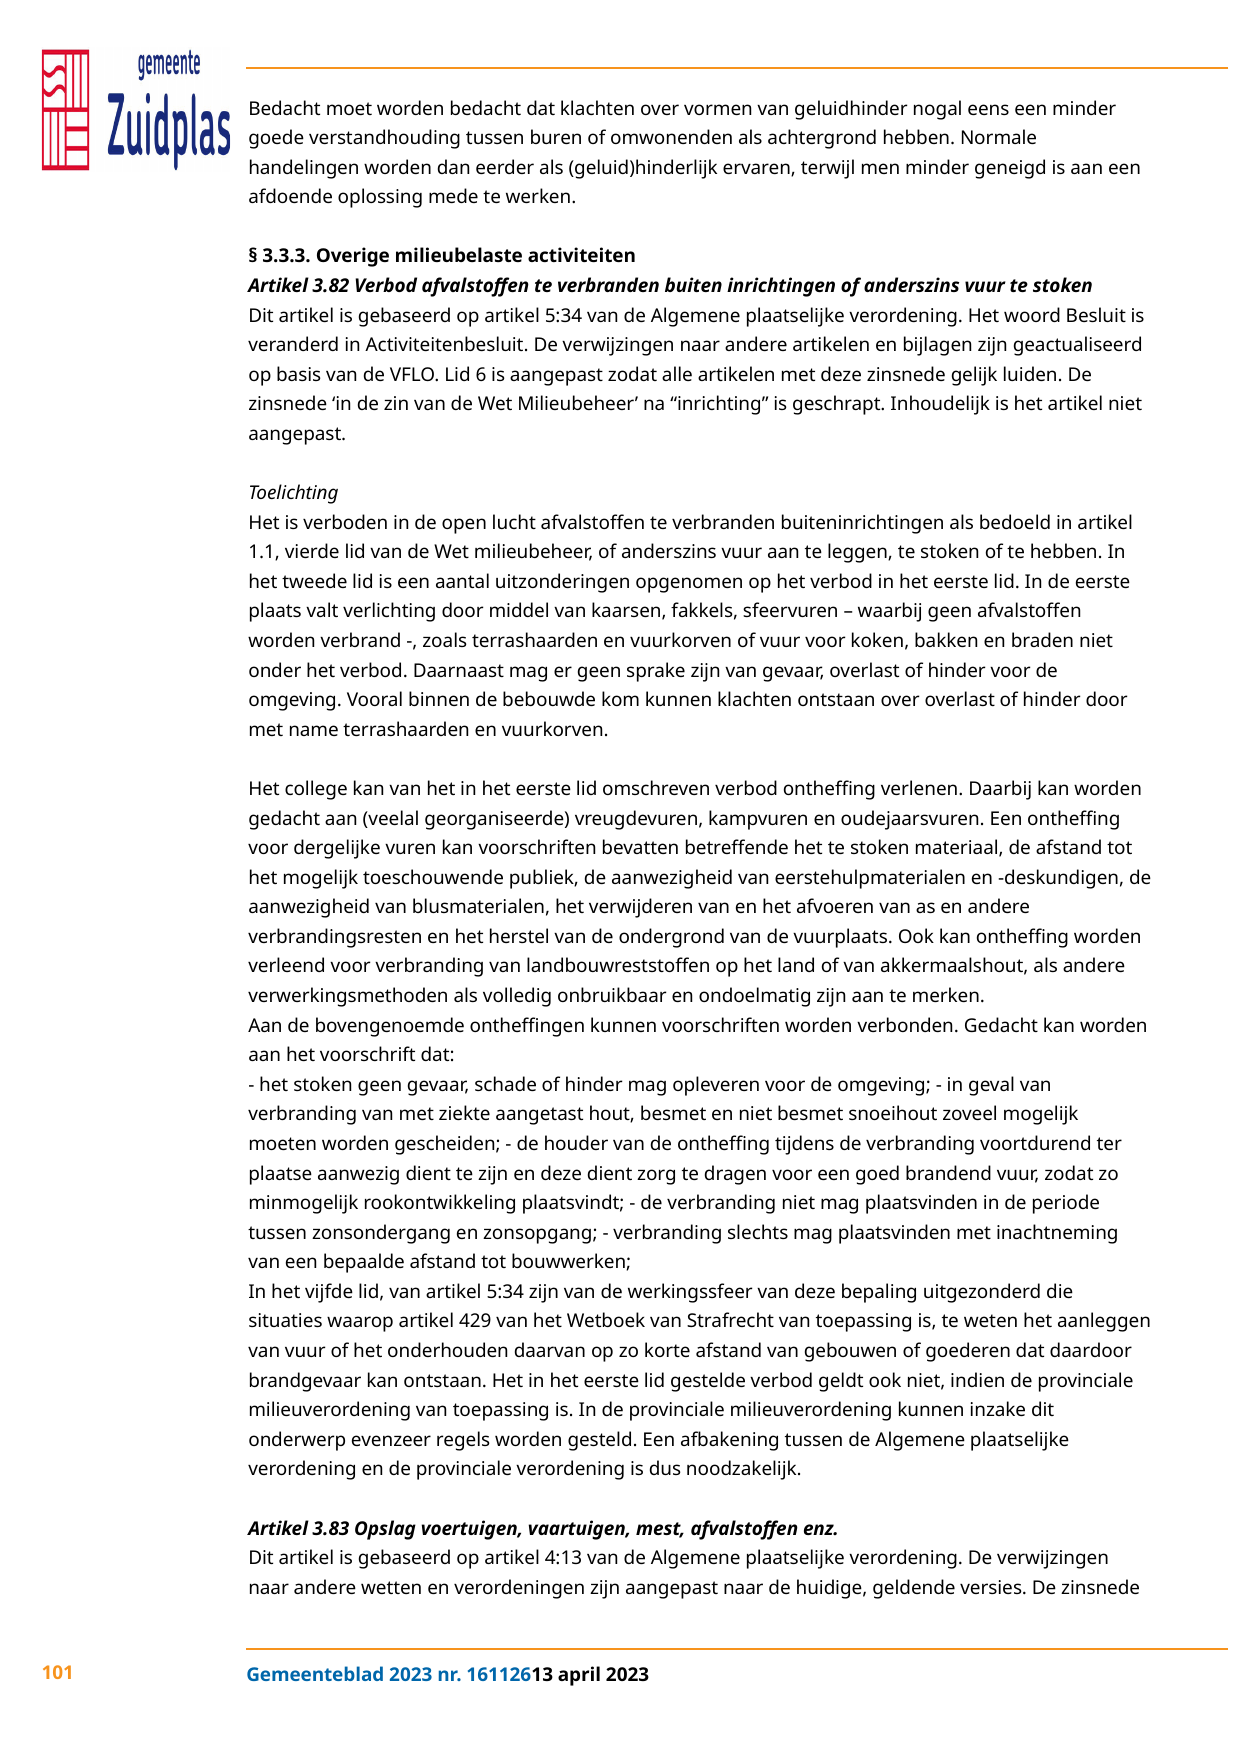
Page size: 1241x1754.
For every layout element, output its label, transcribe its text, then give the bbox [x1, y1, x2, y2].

text Dit artikel is gebaseerd op artikel 4:13 van de Algemene plaatselijke verordening. De verwijzingen naar andere wetten en verordeningen zijn aangepast naar de huidige, geldende versies. De zinsnede [248, 1544, 1152, 1600]
text Dit artikel is gebaseerd op artikel 5:34 van de Algemene plaatselijke verordening. Het woord Besluit is veranderd in Activiteitenbesluit. De verwijzingen naar andere artikelen en bijlagen zijn geactualiseerd op basis van de VFLO. Lid 6 is aangepast zodat alle artikelen met deze zinsnede gelijk luiden. De zinsnede ‘in de zin van de Wet Milieubeheer’ na “inrichting” is geschrapt. Inhoudelijk is het artikel niet aangepast. [248, 302, 1152, 446]
text Artikel 3.83 Opslag voertuigen, vaartuigen, mest, afvalstoffen enz. [248, 1515, 1152, 1541]
text Toelichting [248, 479, 1152, 505]
text Het college kan van het in het eerste lid omschreven verbod ontheffing verlenen. Daarbij kan worden gedacht aan (veelal georganiseerde) vreugdevuren, kampvuren en oudejaarsvuren. Een ontheffing voor dergelijke vuren kan voorschriften bevatten betreffende het te stoken materiaal, de afstand tot het mogelijk toeschouwende publiek, de aanwezigheid van eerstehulpmaterialen en -deskundigen, de aanwezigheid van blusmaterialen, het verwijderen van en het afvoeren van as en andere verbrandingsresten en het herstel van de ondergrond van de vuurplaats. Ook kan ontheffing worden verleend voor verbranding van landbouwreststoffen op het land of van akkermaalshout, als andere verwerkingsmethoden als volledig onbruikbaar en ondoelmatig zijn aan te merken. [248, 775, 1152, 1008]
text - het stoken geen gevaar, schade of hinder mag opleveren voor de omgeving; - in geval van verbranding van met ziekte aangetast hout, besmet en niet besmet snoeihout zoveel mogelijk moeten worden gescheiden; - de houder van de ontheffing tijdens de verbranding voortdurend ter plaatse aanwezig dient te zijn en deze dient zorg te dragen voor een goed brandend vuur, zodat zo minmogelijk rookontwikkeling plaatsvindt; - de verbranding niet mag plaatsvinden in de periode tussen zonsondergang en zonsopgang; - verbranding slechts mag plaatsvinden met inachtneming van een bepaalde afstand tot bouwwerken; [248, 1071, 1152, 1274]
text Aan de bovengenoemde ontheffingen kunnen voorschriften worden verbonden. Gedacht kan worden aan het voorschrift dat: [248, 1012, 1152, 1067]
text Het is verboden in de open lucht afvalstoffen te verbranden buiteninrichtingen als bedoeld in artikel 1.1, vierde lid van de Wet milieubeheer, of anderszins vuur aan te leggen, te stoken of te hebben. In het tweede lid is een aantal uitzonderingen opgenomen op het verbod in het eerste lid. In de eerste plaats valt verlichting door middel van kaarsen, fakkels, sfeervuren – waarbij geen afvalstoffen worden verbrand -, zoals terrashaarden en vuurkorven of vuur voor koken, bakken en braden niet onder het verbod. Daarnaast mag er geen sprake zijn van gevaar, overlast of hinder voor de omgeving. Vooral binnen de bebouwde kom kunnen klachten ontstaan over overlast of hinder door met name terrashaarden en vuurkorven. [248, 509, 1152, 742]
text § 3.3.3. Overige milieubelaste activiteiten [248, 243, 1152, 268]
text Bedacht moet worden bedacht dat klachten over vormen van geluidhinder nogal eens een minder goede verstandhouding tussen buren of omwonenden als achtergrond hebben. Normale handelingen worden dan eerder als (geluid)hinderlijk ervaren, terwijl men minder geneigd is aan een afdoende oplossing mede te werken. [248, 95, 1152, 209]
text In het vijfde lid, van artikel 5:34 zijn van de werkingssfeer van deze bepaling uitgezonderd die situaties waarop artikel 429 van het Wetboek van Strafrecht van toepassing is, te weten het aanleggen van vuur of het onderhouden daarvan op zo korte afstand van gebouwen of goederen dat daardoor brandgevaar kan ontstaan. Het in het eerste lid gestelde verbod geldt ook niet, indien de provinciale milieuverordening van toepassing is. In de provinciale milieuverordening kunnen inzake dit onderwerp evenzeer regels worden gesteld. Een afbakening tussen de Algemene plaatselijke verordening en de provinciale verordening is dus noodzakelijk. [248, 1278, 1152, 1481]
text Artikel 3.82 Verbod afvalstoffen te verbranden buiten inrichtingen of anderszins vuur te stoken [248, 272, 1152, 298]
picture [41, 47, 231, 172]
